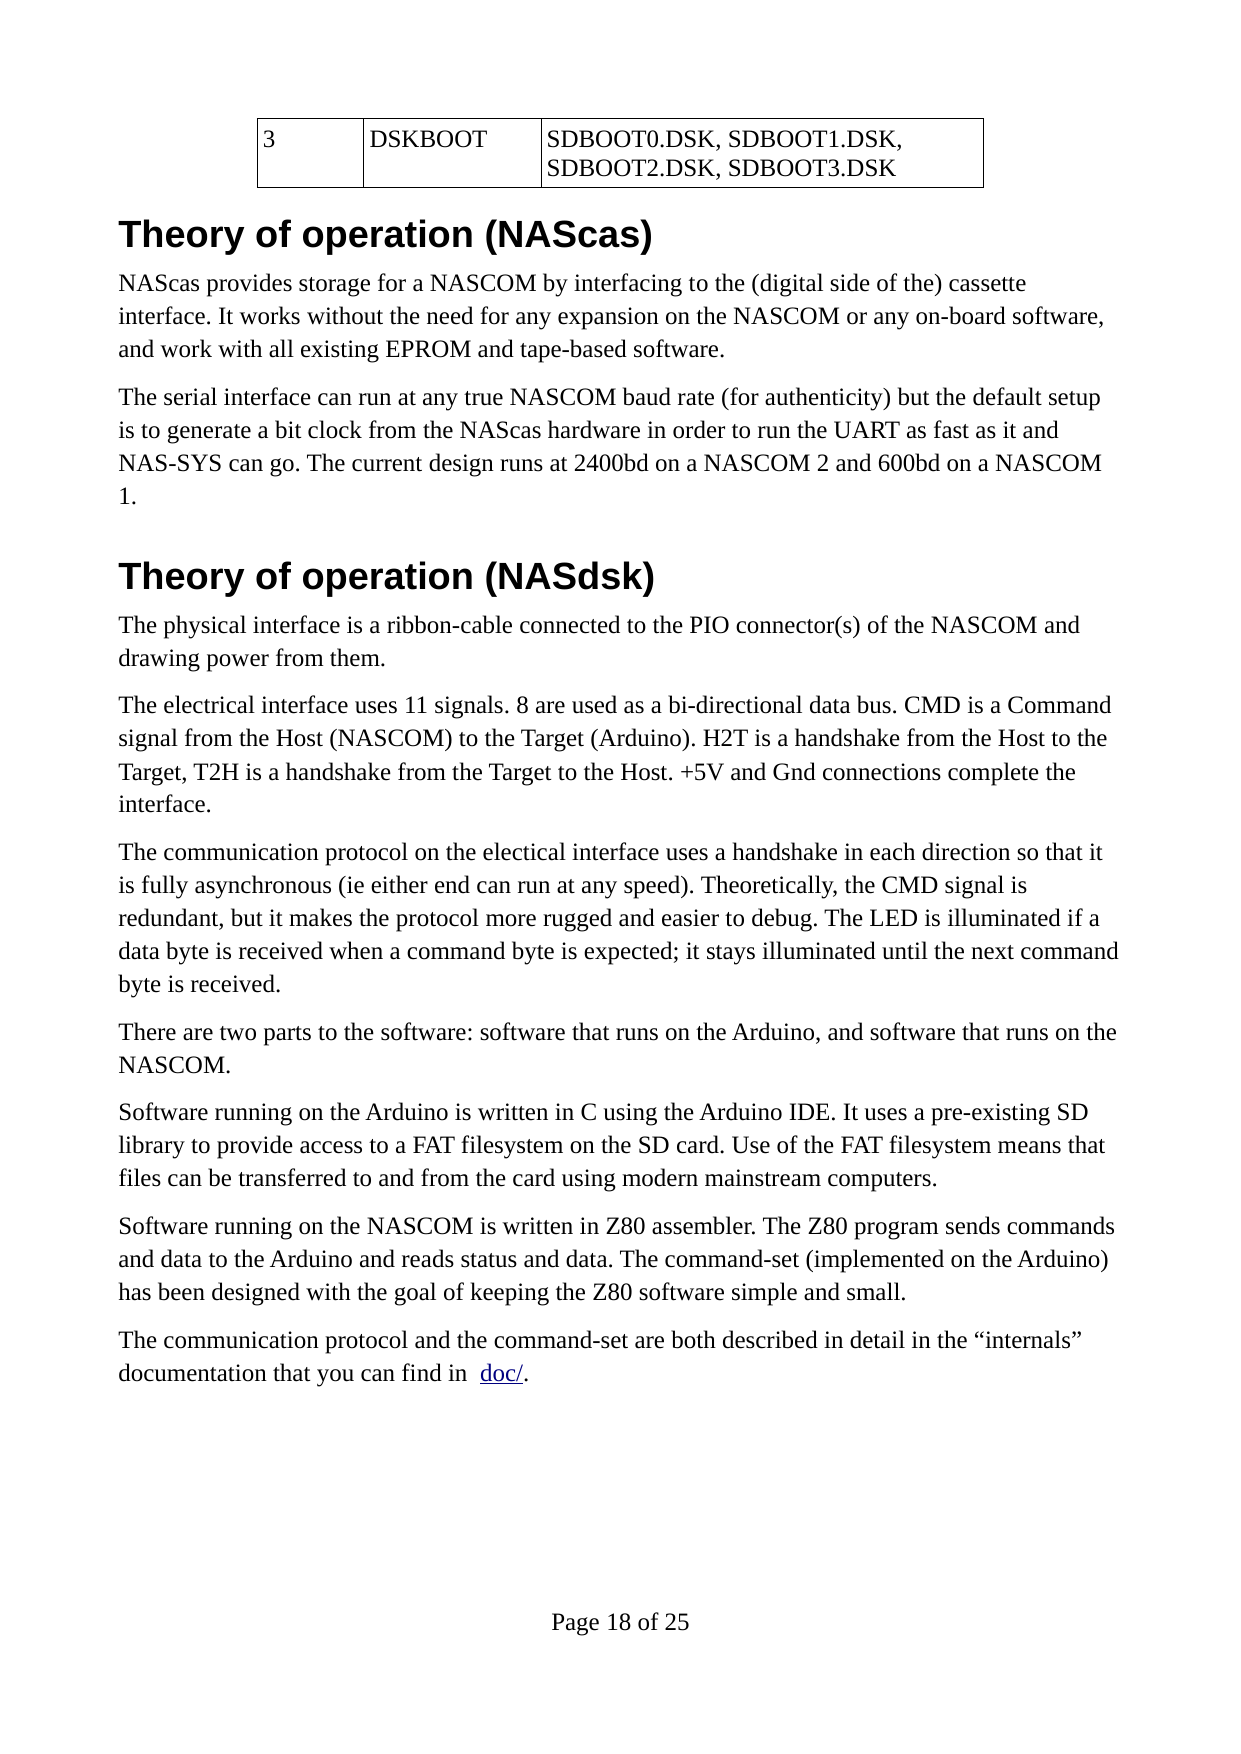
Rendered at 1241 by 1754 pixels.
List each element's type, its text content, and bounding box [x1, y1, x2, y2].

table_cell 3 [258, 119, 363, 187]
table_cell DSKBOOT [364, 119, 541, 187]
text The electrical interface uses 11 signals. 8 are used as a bi-directional data bus. CMD is a Command signal from the Host (NASCOM) to the Target (Arduino). H2T is a handshake from the Host to the Target, T2H is a handshake from the Target to the Host. +5V and Gnd connections complete the interface. [118, 691, 1122, 818]
text Software running on the Arduino is written in C using the Arduino IDE. It uses a pre-existing SD library to provide access to a FAT filesystem on the SD card. Use of the FAT filesystem means that files can be transferred to and from the card using modern mainstream computers. [118, 1097, 1122, 1192]
text The communication protocol on the electical interface uses a handshake in each direction so that it is fully asynchronous (ie either end can run at any speed). Theoretically, the CMD signal is redundant, but it makes the protocol more rugged and easier to debug. The LED is illuminated if a data byte is received when a command byte is expected; it stays illuminated until the next command byte is received. [118, 837, 1122, 998]
text The serial interface can run at any true NASCOM baud rate (for authenticity) but the default setup is to generate a bit clock from the NAScas hardware in order to run the UART as fast as it and NAS-SYS can go. The current design runs at 2400bd on a NASCOM 2 and 600bd on a NASCOM 1. [118, 382, 1122, 510]
text There are two parts to the software: software that runs on the Arduino, and software that runs on the NASCOM. [118, 1017, 1122, 1079]
table_cell SDBOOT0.DSK, SDBOOT1.DSK, SDBOOT2.DSK, SDBOOT3.DSK [542, 119, 983, 187]
text NAScas provides storage for a NASCOM by interfacing to the (digital side of the) cassette interface. It works without the need for any expansion on the NASCOM or any on-board software, and work with all existing EPROM and tape-based software. [118, 268, 1122, 363]
text The communication protocol and the command-set are both described in detail in the “internals” documentation that you can find in doc/. [118, 1325, 1122, 1387]
subtitle Theory of operation (NASdsk) [118, 554, 1122, 597]
subtitle Theory of operation (NAScas) [118, 212, 1122, 256]
text The physical interface is a ribbon-cable connected to the PIO connector(s) of the NASCOM and drawing power from them. [118, 610, 1122, 672]
text Software running on the NASCOM is written in Z80 assembler. The Z80 program sends commands and data to the Arduino and reads status and data. The command-set (implemented on the Arduino) has been designed with the goal of keeping the Z80 software simple and small. [118, 1211, 1122, 1306]
